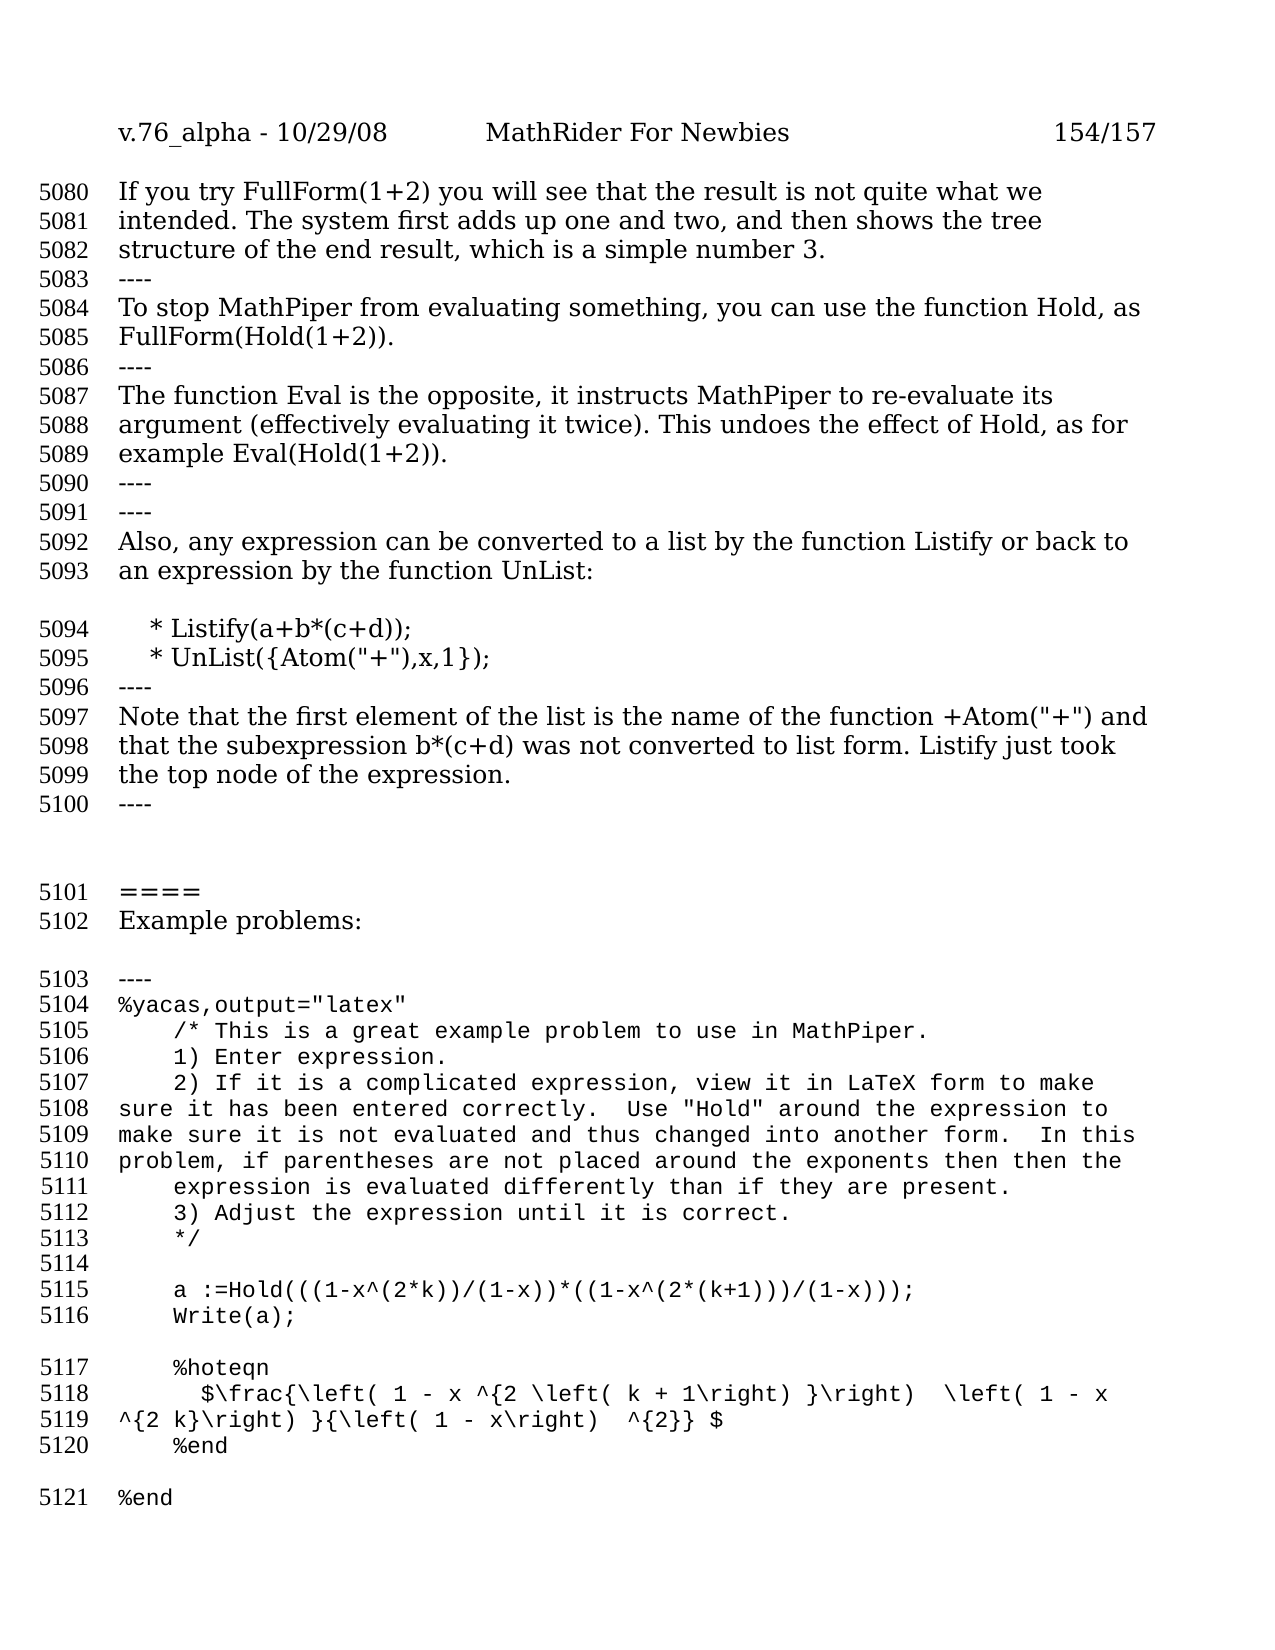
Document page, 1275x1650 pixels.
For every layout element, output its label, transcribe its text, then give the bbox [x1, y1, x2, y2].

text */ [118, 1227, 1157, 1253]
text ---- [118, 964, 1157, 993]
text Note that the first element of the list is the name of the function +Atom("+") and that the subexpression b*(c+d) was not converted to list form. Listify just took the top node of the expression. [118, 702, 1157, 789]
text %end [118, 1434, 1157, 1460]
text * Listify(a+b*(c+d)); [118, 614, 1157, 643]
text expression is evaluated differently than if they are present. [118, 1175, 1157, 1201]
text ---- [118, 352, 1157, 381]
text If you try FullForm(1+2) you will see that the result is not quite what we intended. The system first adds up one and two, and then shows the tree structure of the end result, which is a simple number 3. [118, 177, 1157, 264]
text %hoteqn [118, 1357, 1157, 1382]
text Also, any expression can be converted to a list by the function Listify or back to an expression by the function UnList: [118, 527, 1157, 585]
text ---- [118, 498, 1157, 527]
text 3) Adjust the expression until it is correct. [118, 1201, 1157, 1227]
text ---- [118, 264, 1157, 293]
text Example problems: [118, 906, 1157, 935]
text $\frac{\left( 1 - x ^{2 \left( k + 1\right) }\right) \left( 1 - x ^{2 k}\right) }{\left( 1 - x\right) ^{2}} $ [118, 1382, 1157, 1434]
text ---- [118, 673, 1157, 702]
text /* This is a great example problem to use in MathPiper. [118, 1019, 1157, 1045]
text ---- [118, 468, 1157, 498]
text Write(a); [118, 1305, 1157, 1331]
text a :=Hold(((1-x^(2*k))/(1-x))*((1-x^(2*(k+1)))/(1-x))); [118, 1279, 1157, 1305]
text To stop MathPiper from evaluating something, you can use the function Hold, as FullForm(Hold(1+2)). [118, 293, 1157, 352]
text 1) Enter expression. [118, 1045, 1157, 1071]
text ---- [118, 789, 1157, 818]
text %end [118, 1486, 1157, 1512]
text The function Eval is the opposite, it instructs MathPiper to re-evaluate its argument (effectively evaluating it twice). This undoes the effect of Hold, as for example Eval(Hold(1+2)). [118, 381, 1157, 468]
text 2) If it is a complicated expression, view it in LaTeX form to make sure it has been entered correctly. Use "Hold" around the expression to make sure it is not evaluated and thus changed into another form. In this problem, if parentheses are not placed around the exponents then then the [118, 1071, 1157, 1175]
text * UnList({Atom("+"),x,1}); [118, 643, 1157, 673]
text %yacas,output="latex" [118, 993, 1157, 1019]
text ==== [118, 877, 1157, 906]
